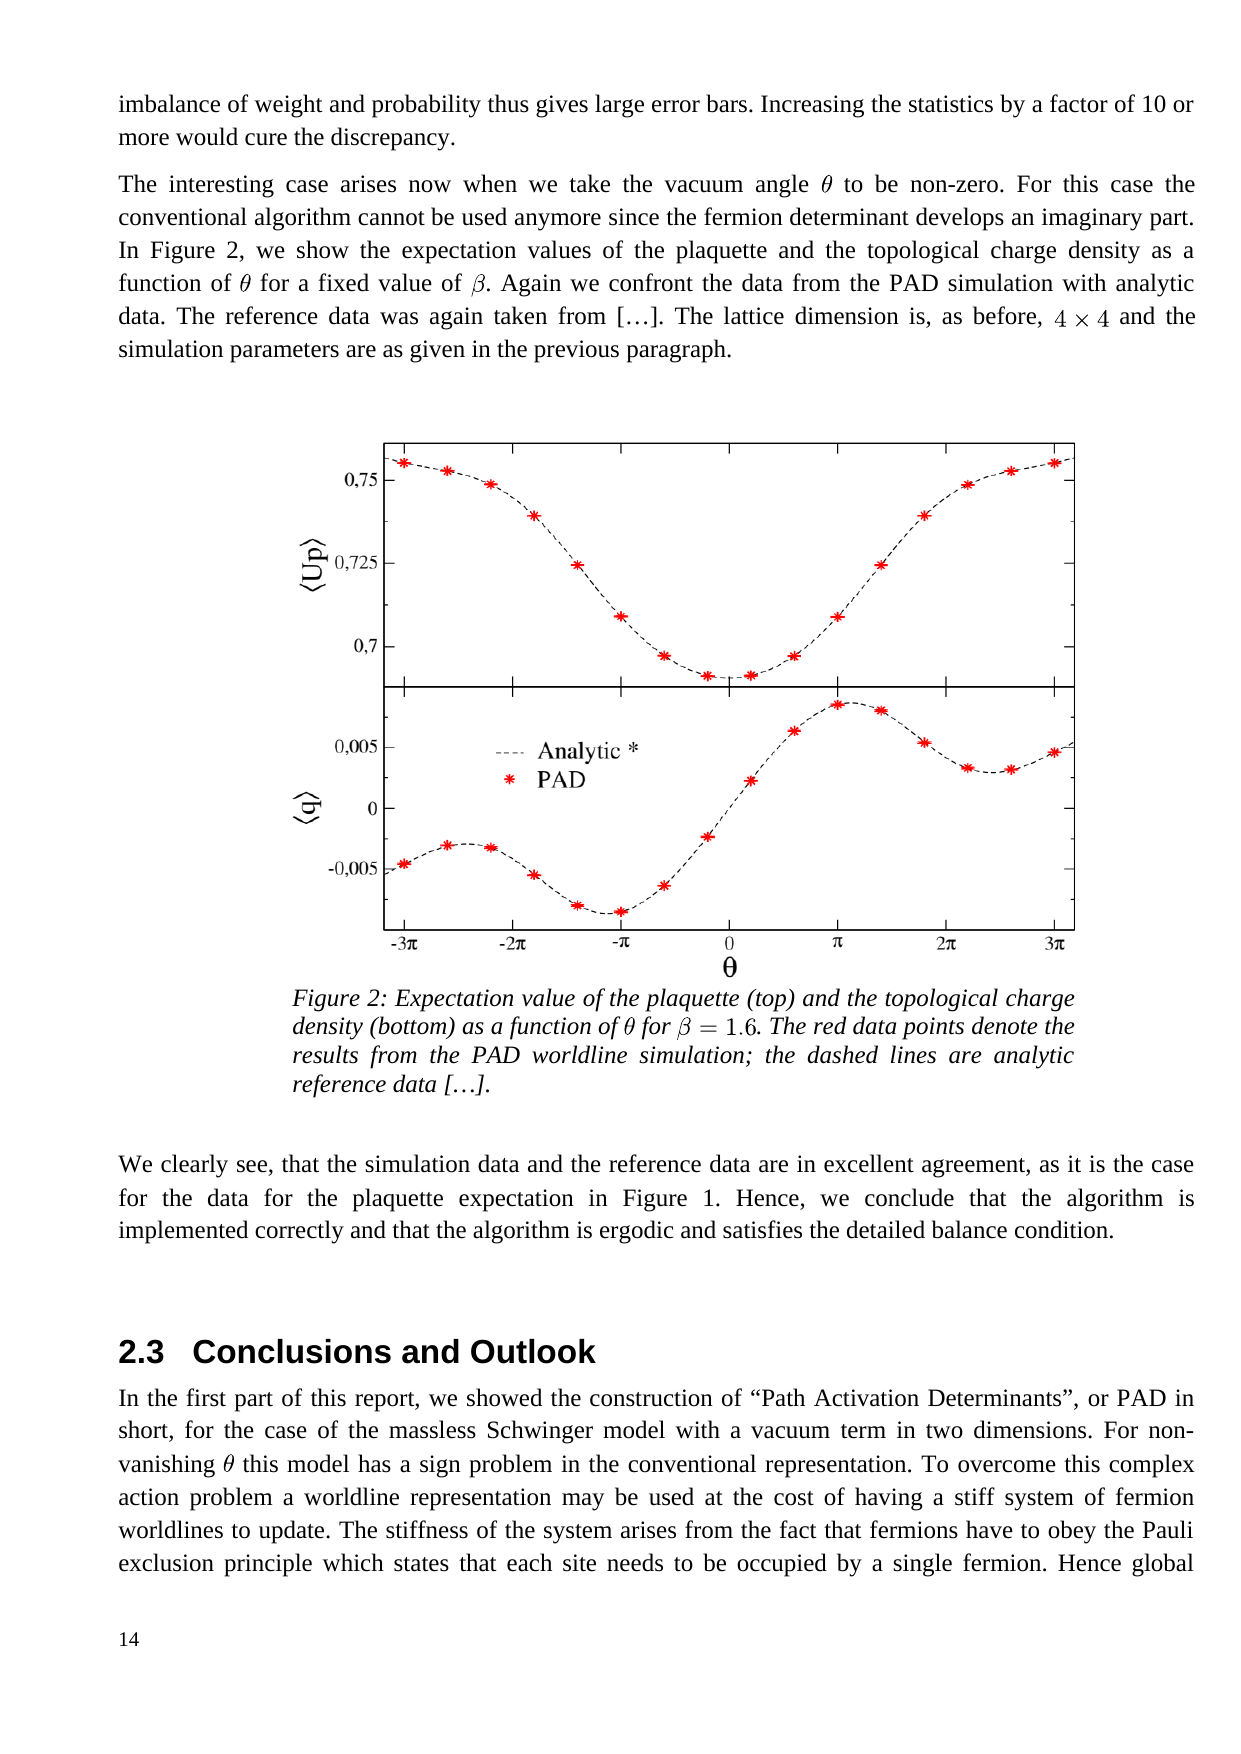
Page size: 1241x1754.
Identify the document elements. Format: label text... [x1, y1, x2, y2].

text The interesting case arises now when we take the vacuum angle to be non-zero. For this case the conventional algorithm cannot be used anymore since the fermion determinant develops an imaginary part. In Figure 2, we show the expectation values of the plaquette and the topological charge density as a function of for a fixed value of . Again we confront the data from the PAD simulation with analytic data. The reference data was again taken from […]. The lattice dimension is, as before, and the simulation parameters are as given in the previous paragraph. [118, 169, 1196, 363]
subtitle Conclusions and Outlook [118, 1332, 1196, 1370]
text imbalance of weight and probability thus gives large error bars. Increasing the statistics by a factor of 10 or more would cure the discrepancy. [118, 89, 1196, 150]
picture [292, 442, 1076, 978]
text We clearly see, that the simulation data and the reference data are in excellent agreement, as it is the case for the data for the plaquette expectation in Figure 1. Hence, we conclude that the algorithm is implemented correctly and that the algorithm is ergodic and satisfies the detailed balance condition. [118, 1149, 1196, 1244]
text In the first part of this report, we showed the construction of “Path Activation Determinants”, or PAD in short, for the case of the massless Schwinger model with a vacuum term in two dimensions. For non-vanishing this model has a sign problem in the conventional representation. To overcome this complex action problem a worldline representation may be used at the cost of having a stiff system of fermion worldlines to update. The stiffness of the system arises from the fact that fermions have to obey the Pauli exclusion principle which states that each site needs to be occupied by a single fermion. Hence global [118, 1383, 1196, 1576]
text Figure 2: Expectation value of the plaquette (top) and the topological charge density (bottom) as a function of for . The red data points denote the results from the PAD worldline simulation; the dashed lines are analytic reference data […]. [292, 978, 1075, 1098]
